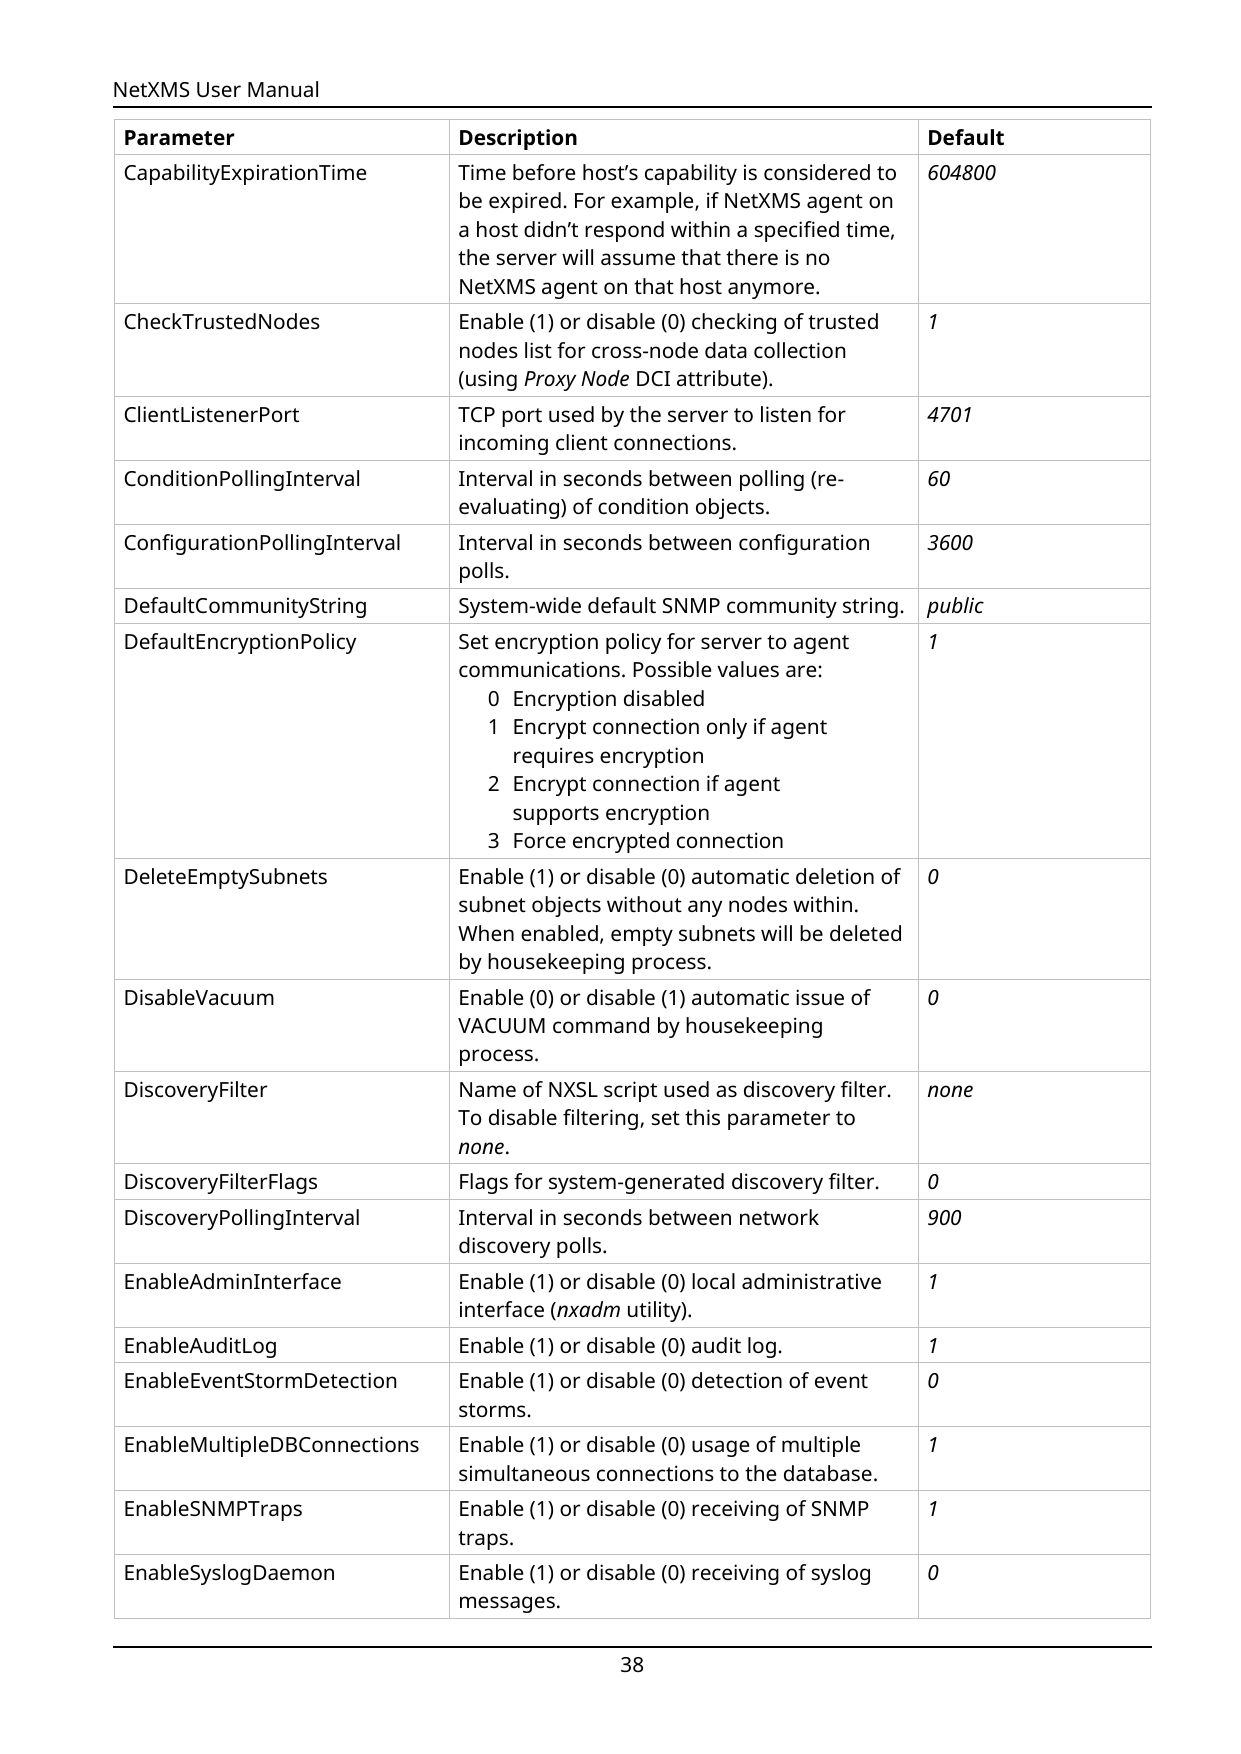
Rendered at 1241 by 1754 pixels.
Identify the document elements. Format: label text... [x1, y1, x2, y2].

table_cell Time before host’s capability is considered to be expired. For example, if NetXMS agent on a host didn’t respond within a specified time, the server will assume that there is no NetXMS agent on that host anymore. [450, 155, 918, 303]
table_cell 1 [919, 624, 1150, 858]
table_cell 3600 [919, 525, 1150, 588]
table_cell Enable (1) or disable (0) local administrative interface (nxadm utility). [450, 1264, 918, 1327]
table_cell Interval in seconds between polling (re-evaluating) of condition objects. [450, 461, 918, 524]
table_cell Enable (1) or disable (0) usage of multiple simultaneous connections to the database. [450, 1427, 918, 1490]
table_header 0 [476, 684, 501, 712]
table_cell Enable (0) or disable (1) automatic issue of VACUUM command by housekeeping process. [450, 980, 918, 1071]
table_cell public [919, 589, 1150, 623]
table_cell Flags for system-generated discovery filter. [450, 1164, 918, 1199]
table_cell 2 [476, 769, 501, 826]
table_cell DiscoveryFilter [115, 1072, 449, 1163]
table_cell Enable (1) or disable (0) automatic deletion of subnet objects without any nodes within. When enabled, empty subnets will be deleted by housekeeping process. [450, 859, 918, 978]
table_cell CapabilityExpirationTime [115, 155, 449, 303]
table_cell EnableSNMPTraps [115, 1491, 449, 1554]
table_cell EnableAuditLog [115, 1328, 449, 1362]
table_cell TCP port used by the server to listen for incoming client connections. [450, 397, 918, 460]
table_header Parameter [115, 120, 449, 154]
table_cell 1 [919, 1328, 1150, 1362]
table_cell Set encryption policy for server to agent communications. Possible values are: [450, 624, 918, 858]
table_cell CheckTrustedNodes [115, 304, 449, 396]
table_cell Name of NXSL script used as discovery filter. To disable filtering, set this parameter to none. [450, 1072, 918, 1163]
table_cell 1 [919, 1427, 1150, 1490]
table_cell 900 [919, 1200, 1150, 1263]
table_cell 0 [919, 1164, 1150, 1199]
table_cell Enable (1) or disable (0) receiving of SNMP traps. [450, 1491, 918, 1554]
table_cell 4701 [919, 397, 1150, 460]
table_cell DiscoveryFilterFlags [115, 1164, 449, 1199]
table_cell 1 [476, 713, 501, 769]
table_header Description [450, 120, 918, 154]
table_header Encryption disabled [501, 684, 864, 712]
table_cell EnableMultipleDBConnections [115, 1427, 449, 1490]
table_cell DiscoveryPollingInterval [115, 1200, 449, 1263]
table_cell 0 [919, 1555, 1150, 1618]
table_cell Interval in seconds between network discovery polls. [450, 1200, 918, 1263]
table_cell 604800 [919, 155, 1150, 303]
table_cell EnableAdminInterface [115, 1264, 449, 1327]
table_cell ConfigurationPollingInterval [115, 525, 449, 588]
table_cell none [919, 1072, 1150, 1163]
table_cell ClientListenerPort [115, 397, 449, 460]
table_cell Enable (1) or disable (0) receiving of syslog messages. [450, 1555, 918, 1618]
table_header Default [919, 120, 1150, 154]
table_cell EnableSyslogDaemon [115, 1555, 449, 1618]
table_cell Encrypt connection only if agent requires encryption [501, 713, 864, 769]
table_cell 1 [919, 1491, 1150, 1554]
table_cell Enable (1) or disable (0) checking of trusted nodes list for cross-node data collection (using Proxy Node DCI attribute). [450, 304, 918, 396]
table_cell System-wide default SNMP community string. [450, 589, 918, 623]
table_cell Interval in seconds between configuration polls. [450, 525, 918, 588]
table_cell ConditionPollingInterval [115, 461, 449, 524]
table_cell 1 [919, 1264, 1150, 1327]
table_cell 0 [919, 980, 1150, 1071]
table_cell Enable (1) or disable (0) audit log. [450, 1328, 918, 1362]
table_cell 1 [919, 304, 1150, 396]
table_cell 0 [919, 859, 1150, 978]
table_cell 0 [919, 1363, 1150, 1426]
table_cell 3 [476, 826, 501, 855]
table_cell 60 [919, 461, 1150, 524]
table_cell DefaultCommunityString [115, 589, 449, 623]
table_cell Enable (1) or disable (0) detection of event storms. [450, 1363, 918, 1426]
table_cell Encrypt connection if agent supports encryption [501, 769, 864, 826]
table_cell EnableEventStormDetection [115, 1363, 449, 1426]
table_cell Force encrypted connection [501, 826, 864, 855]
table_cell DisableVacuum [115, 980, 449, 1071]
table_cell DefaultEncryptionPolicy [115, 624, 449, 858]
table_cell DeleteEmptySubnets [115, 859, 449, 978]
